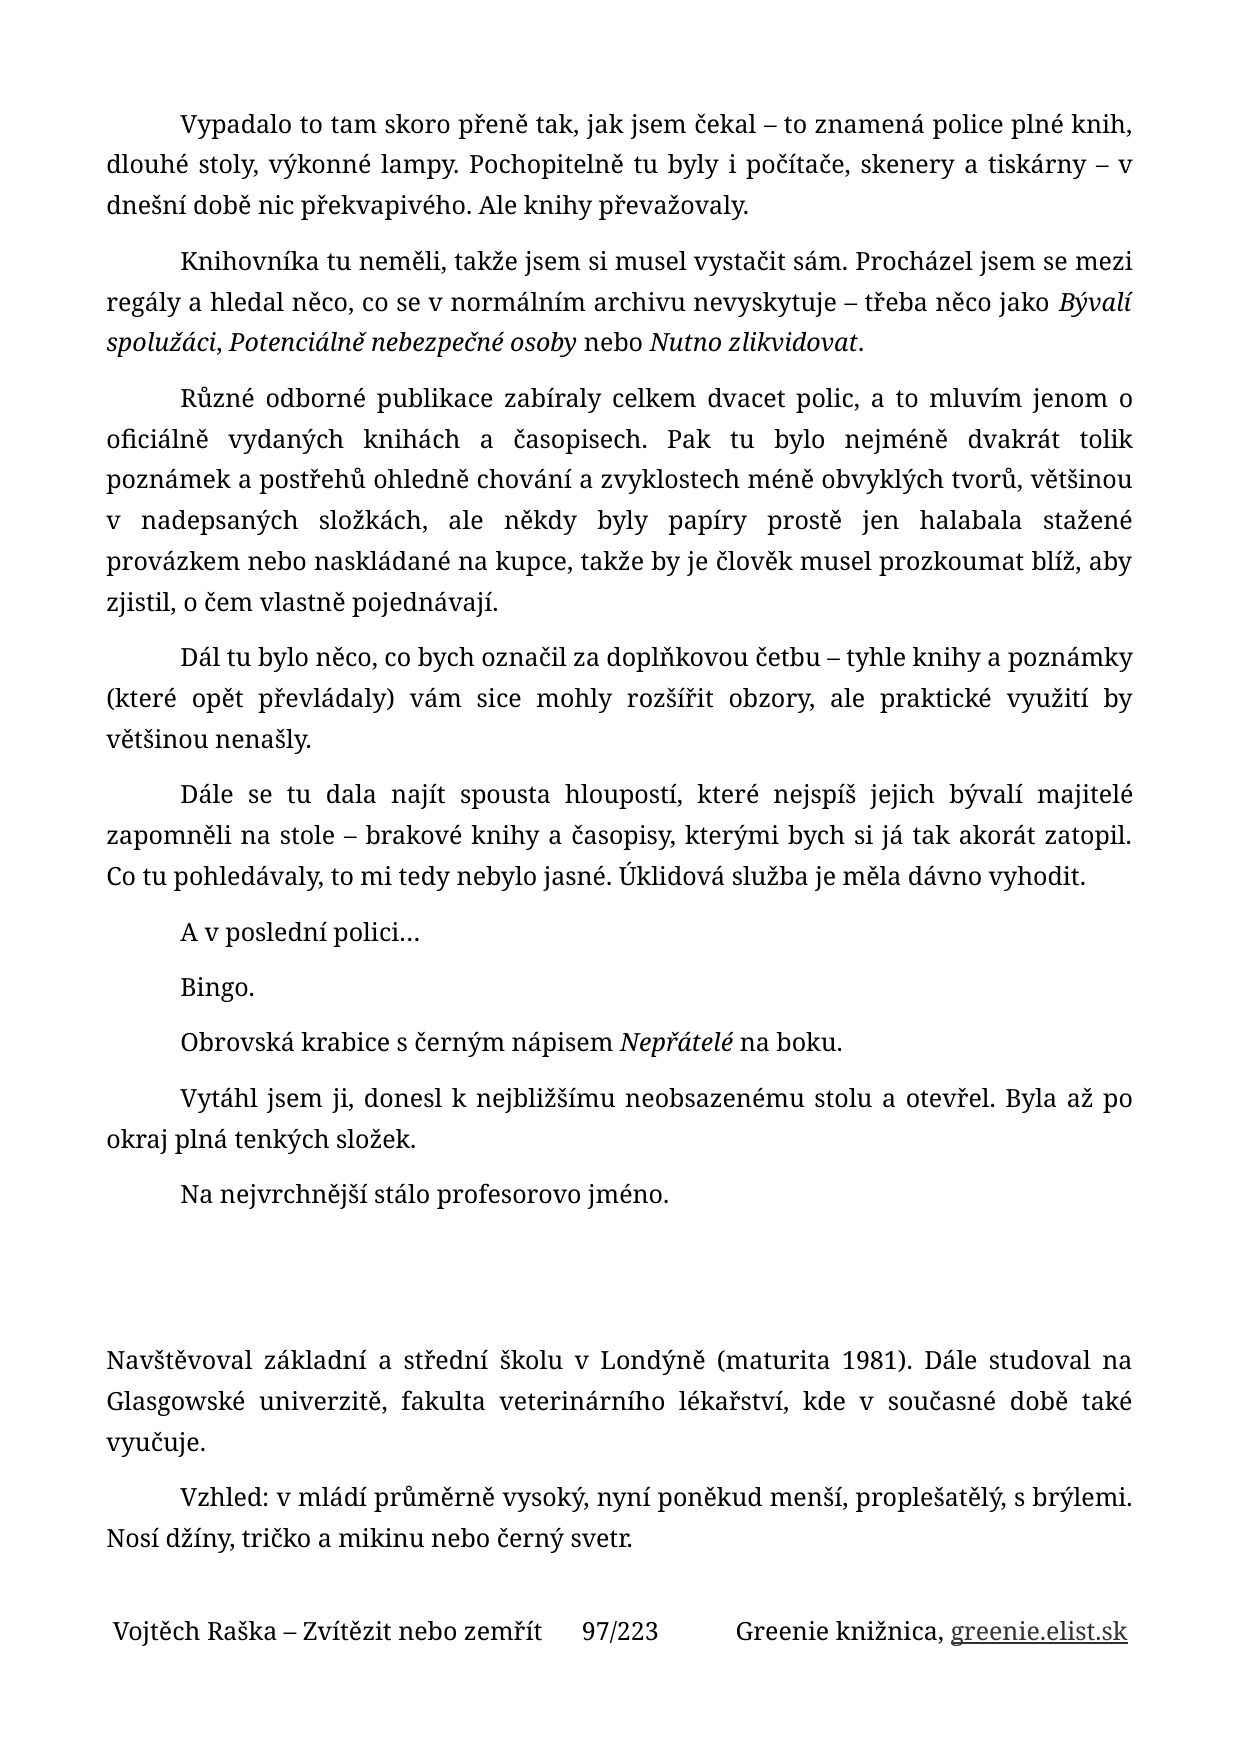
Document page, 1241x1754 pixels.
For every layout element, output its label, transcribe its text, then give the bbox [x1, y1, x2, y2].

text Bingo. [106, 969, 1134, 1004]
text Knihovníka tu neměli, takže jsem si musel vystačit sám. Procházel jsem se mezi regály a hledal něco, co se v normálním archivu nevyskytuje – třeba něco jako Bývalí spolužáci, Potenciálně nebezpečné osoby nebo Nutno zlikvidovat. [106, 243, 1134, 359]
text Vytáhl jsem ji, donesl k nejbližšímu neobsazenému stolu a otevřel. Byla až po okraj plná tenkých složek. [106, 1080, 1134, 1155]
text Navštěvoval základní a střední školu v Londýně (maturita 1981). Dále studoval na Glasgowské univerzitě, fakulta veterinárního lékařství, kde v současné době také vyučuje. [106, 1343, 1134, 1459]
text Vypadalo to tam skoro přeně tak, jak jsem čekal – to znamená police plné knih, dlouhé stoly, výkonné lampy. Pochopitelně tu byly i počítače, skenery a tiskárny – v dnešní době nic překvapivého. Ale knihy převažovaly. [106, 106, 1134, 222]
text Dále se tu dala najít spousta hloupostí, které nejspíš jejich bývalí majitelé zapomněli na stole – brakové knihy a časopisy, kterými bych si já tak akorát zatopil. Co tu pohledávaly, to mi tedy nebylo jasné. Úklidová služba je měla dávno vyhodit. [106, 777, 1134, 893]
text Dál tu bylo něco, co bych označil za doplňkovou četbu – tyhle knihy a poznámky (které opět převládaly) vám sice mohly rozšířit obzory, ale praktické využití by většinou nenašly. [106, 640, 1134, 756]
text Obrovská krabice s černým nápisem Nepřátelé na boku. [106, 1025, 1134, 1059]
text Různé odborné publikace zabíraly celkem dvacet polic, a to mluvím jenom o oficiálně vydaných knihách a časopisech. Pak tu bylo nejméně dvakrát tolik poznámek a postřehů ohledně chování a zvyklostech méně obvyklých tvorů, většinou v nadepsaných složkách, ale někdy byly papíry prostě jen halabala stažené provázkem nebo naskládané na kupce, takže by je člověk musel prozkoumat blíž, aby zjistil, o čem vlastně pojednávají. [106, 380, 1134, 619]
text Na nejvrchnější stálo profesorovo jméno. [106, 1177, 1134, 1211]
text A v poslední polici… [106, 914, 1134, 948]
text Vzhled: v mládí průměrně vysoký, nyní poněkud menší, proplešatělý, s brýlemi. Nosí džíny, tričko a mikinu nebo černý svetr. [106, 1480, 1134, 1555]
